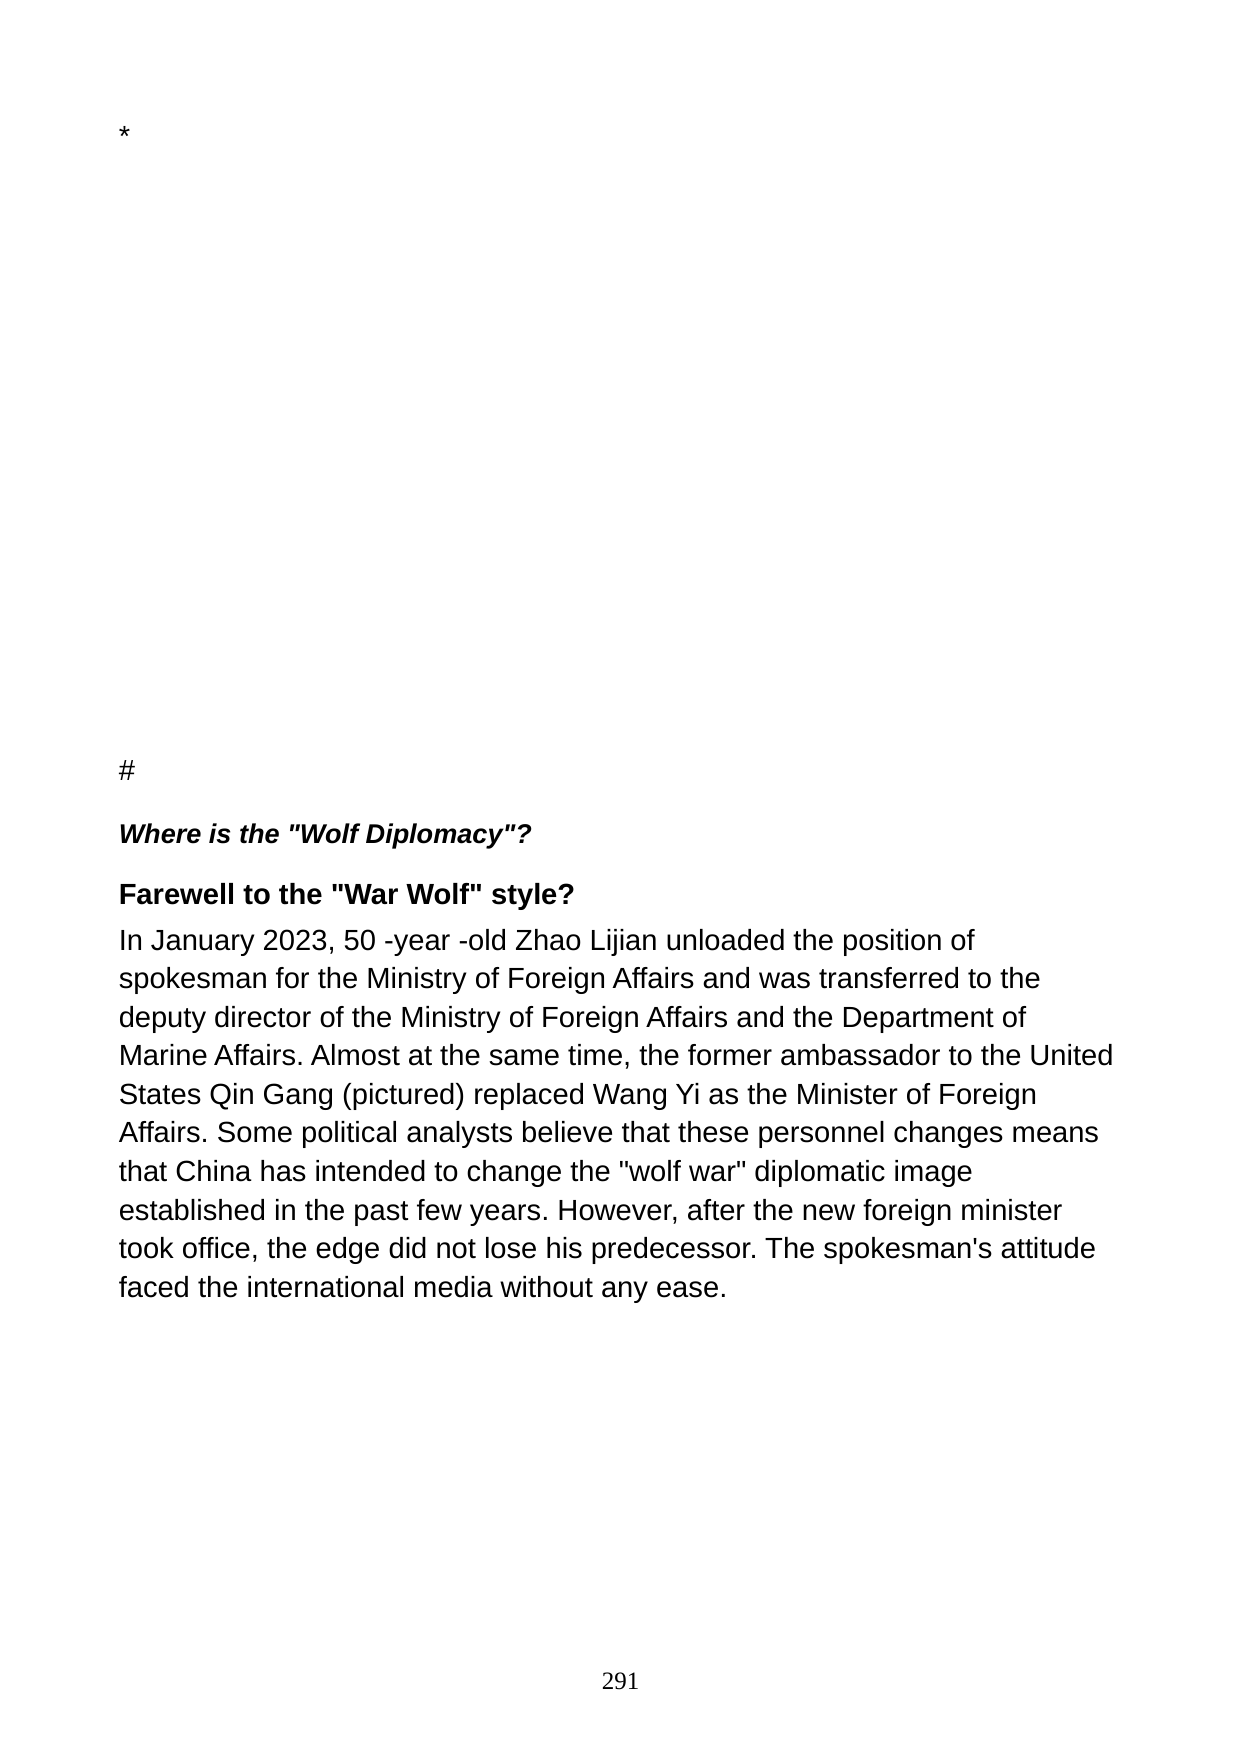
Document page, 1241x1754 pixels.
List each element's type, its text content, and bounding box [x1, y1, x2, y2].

subtitle Farewell to the "War Wolf" style? [118, 877, 1122, 910]
text * # [118, 118, 1122, 786]
subtitle Where is the "Wolf Diplomacy"? [118, 818, 1122, 849]
text In January 2023, 50 -year -old Zhao Lijian unloaded the position of spokesman for the Ministry of Foreign Affairs and was transferred to the deputy director of the Ministry of Foreign Affairs and the Department of Marine Affairs. Almost at the same time, the former ambassador to the United States Qin Gang (pictured) replaced Wang Yi as the Minister of Foreign Affairs. Some political analysts believe that these personnel changes means that China has intended to change the "wolf war" diplomatic image established in the past few years. However, after the new foreign minister took office, the edge did not lose his predecessor. The spokesman's attitude faced the international media without any ease. [118, 923, 1122, 1303]
